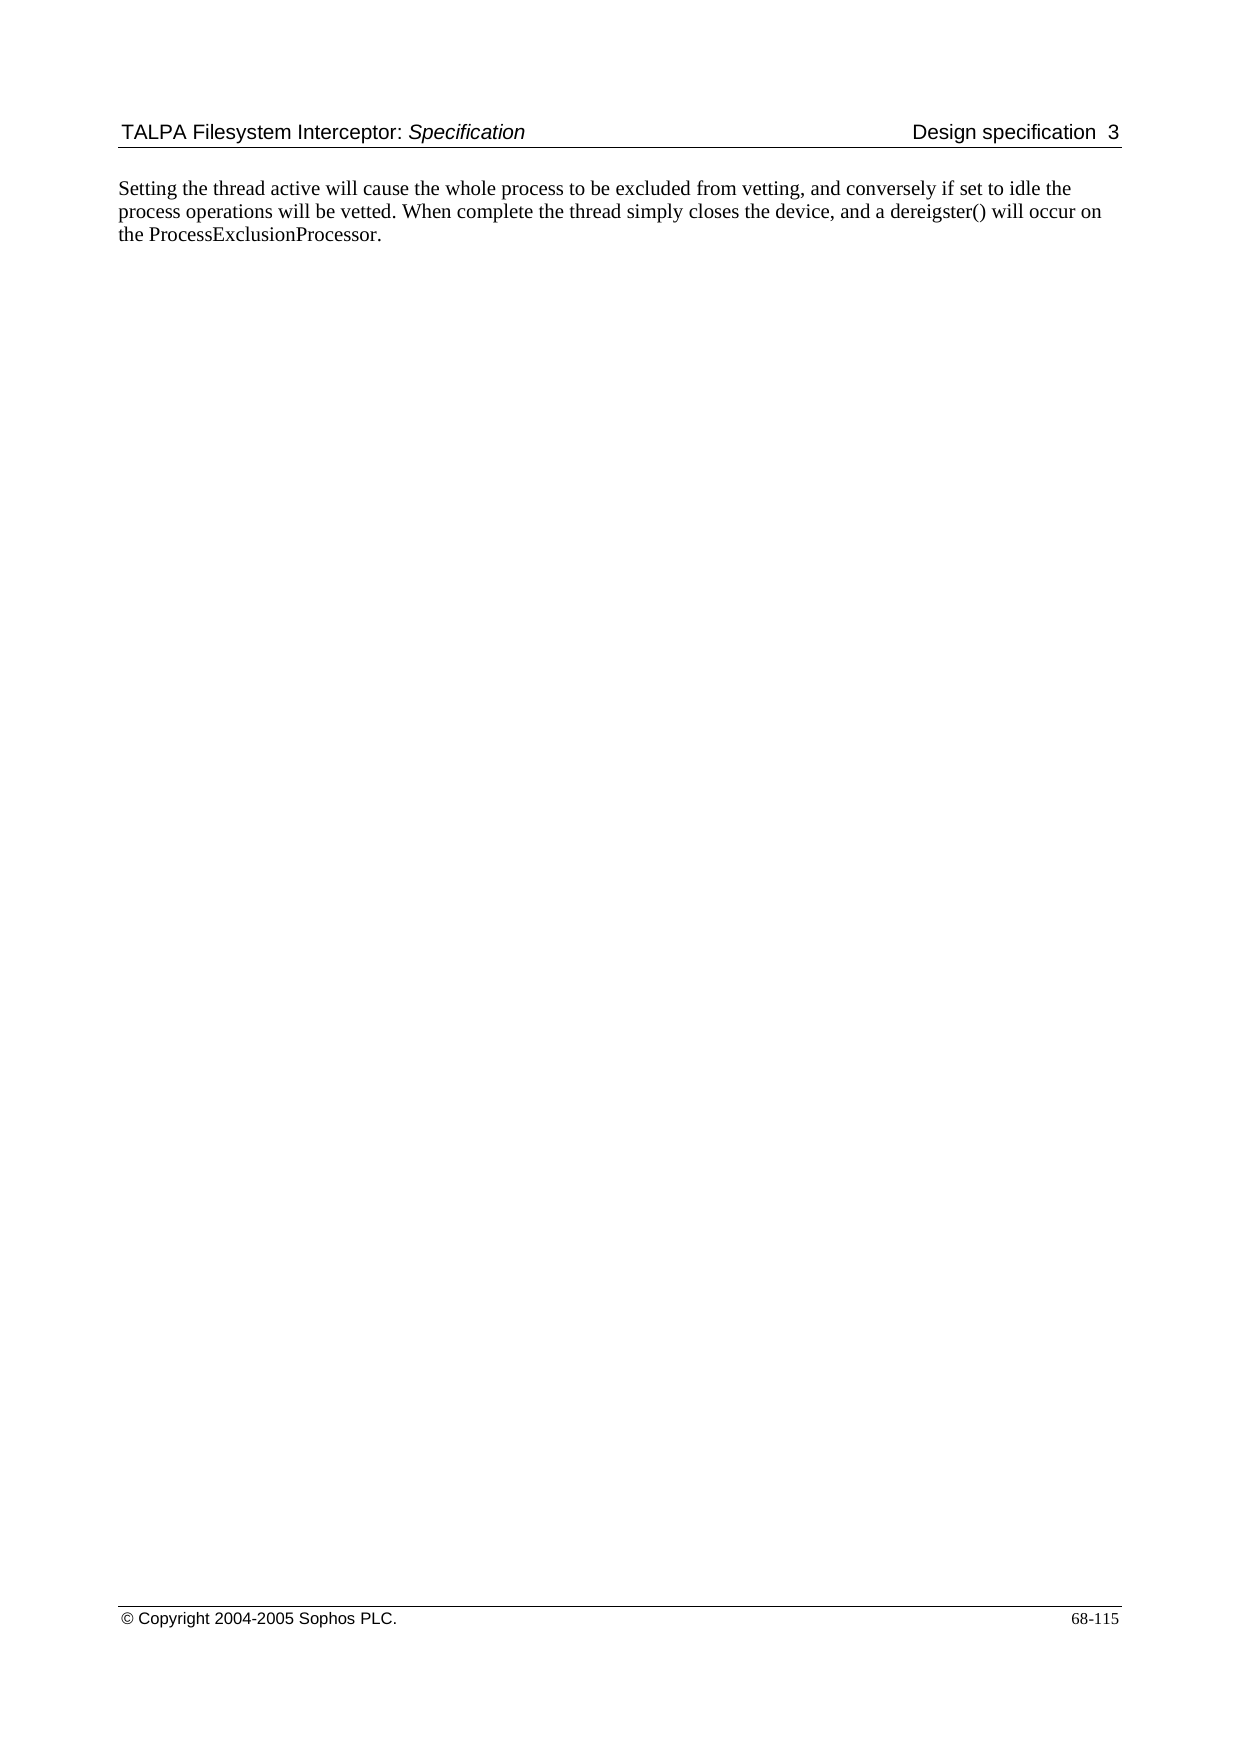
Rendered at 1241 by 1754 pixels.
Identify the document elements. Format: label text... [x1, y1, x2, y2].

text Setting the thread active will cause the whole process to be excluded from vetting, and conversely if set to idle the process operations will be vetted. When complete the thread simply closes the device, and a dereigster() will occur on the ProcessExclusionProcessor. [118, 177, 1122, 246]
